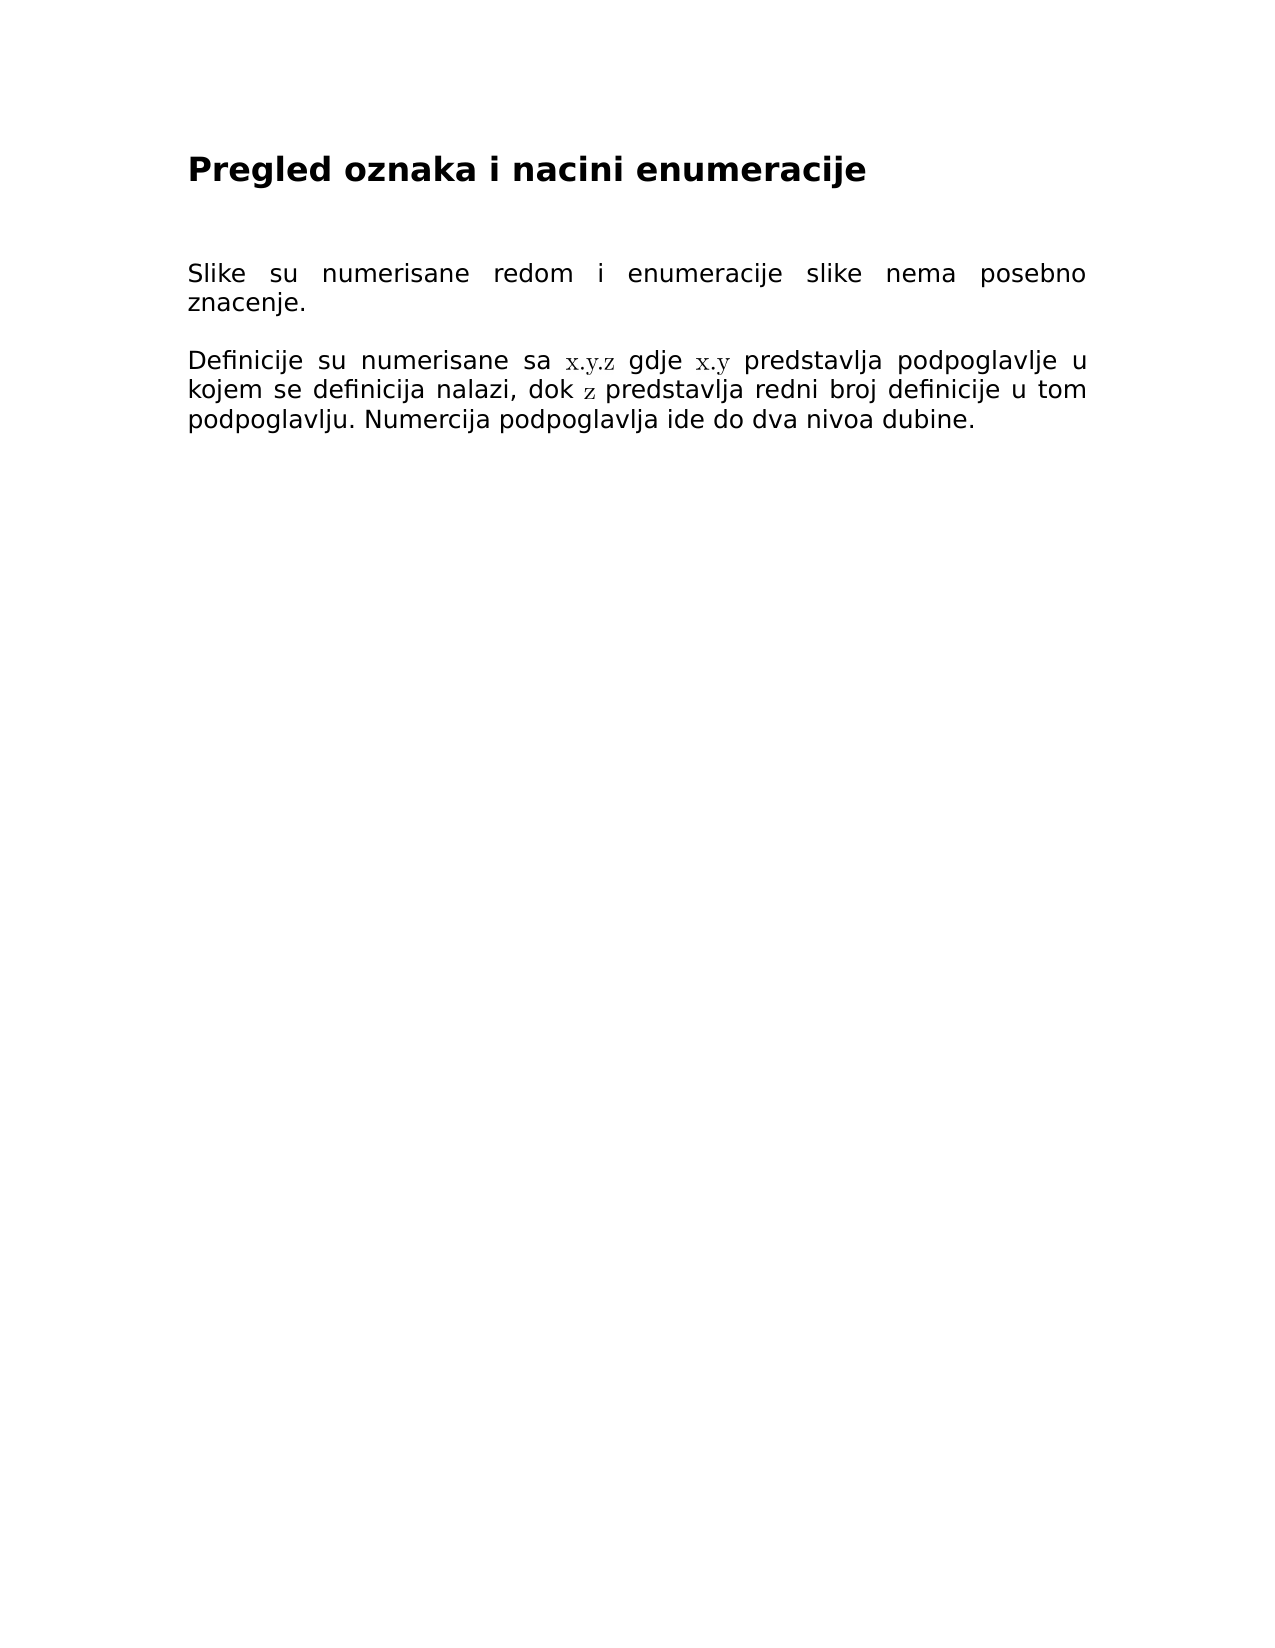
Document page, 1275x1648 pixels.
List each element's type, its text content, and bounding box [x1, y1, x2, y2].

subtitle Pregled oznaka i nacini enumeracije [187, 150, 1088, 189]
picture [566, 358, 614, 375]
picture [584, 388, 595, 399]
text Slike su numerisane redom i enumeracije slike nema posebno znacenje. [187, 259, 1088, 317]
picture [696, 358, 730, 375]
text Definicije su numerisane sa gdje predstavlja podpoglavlje u kojem se definicija nalazi, dok predstavlja redni broj definicije u tom podpoglavlju. Numercija podpoglavlja ide do dva nivoa dubine. [187, 317, 1088, 434]
